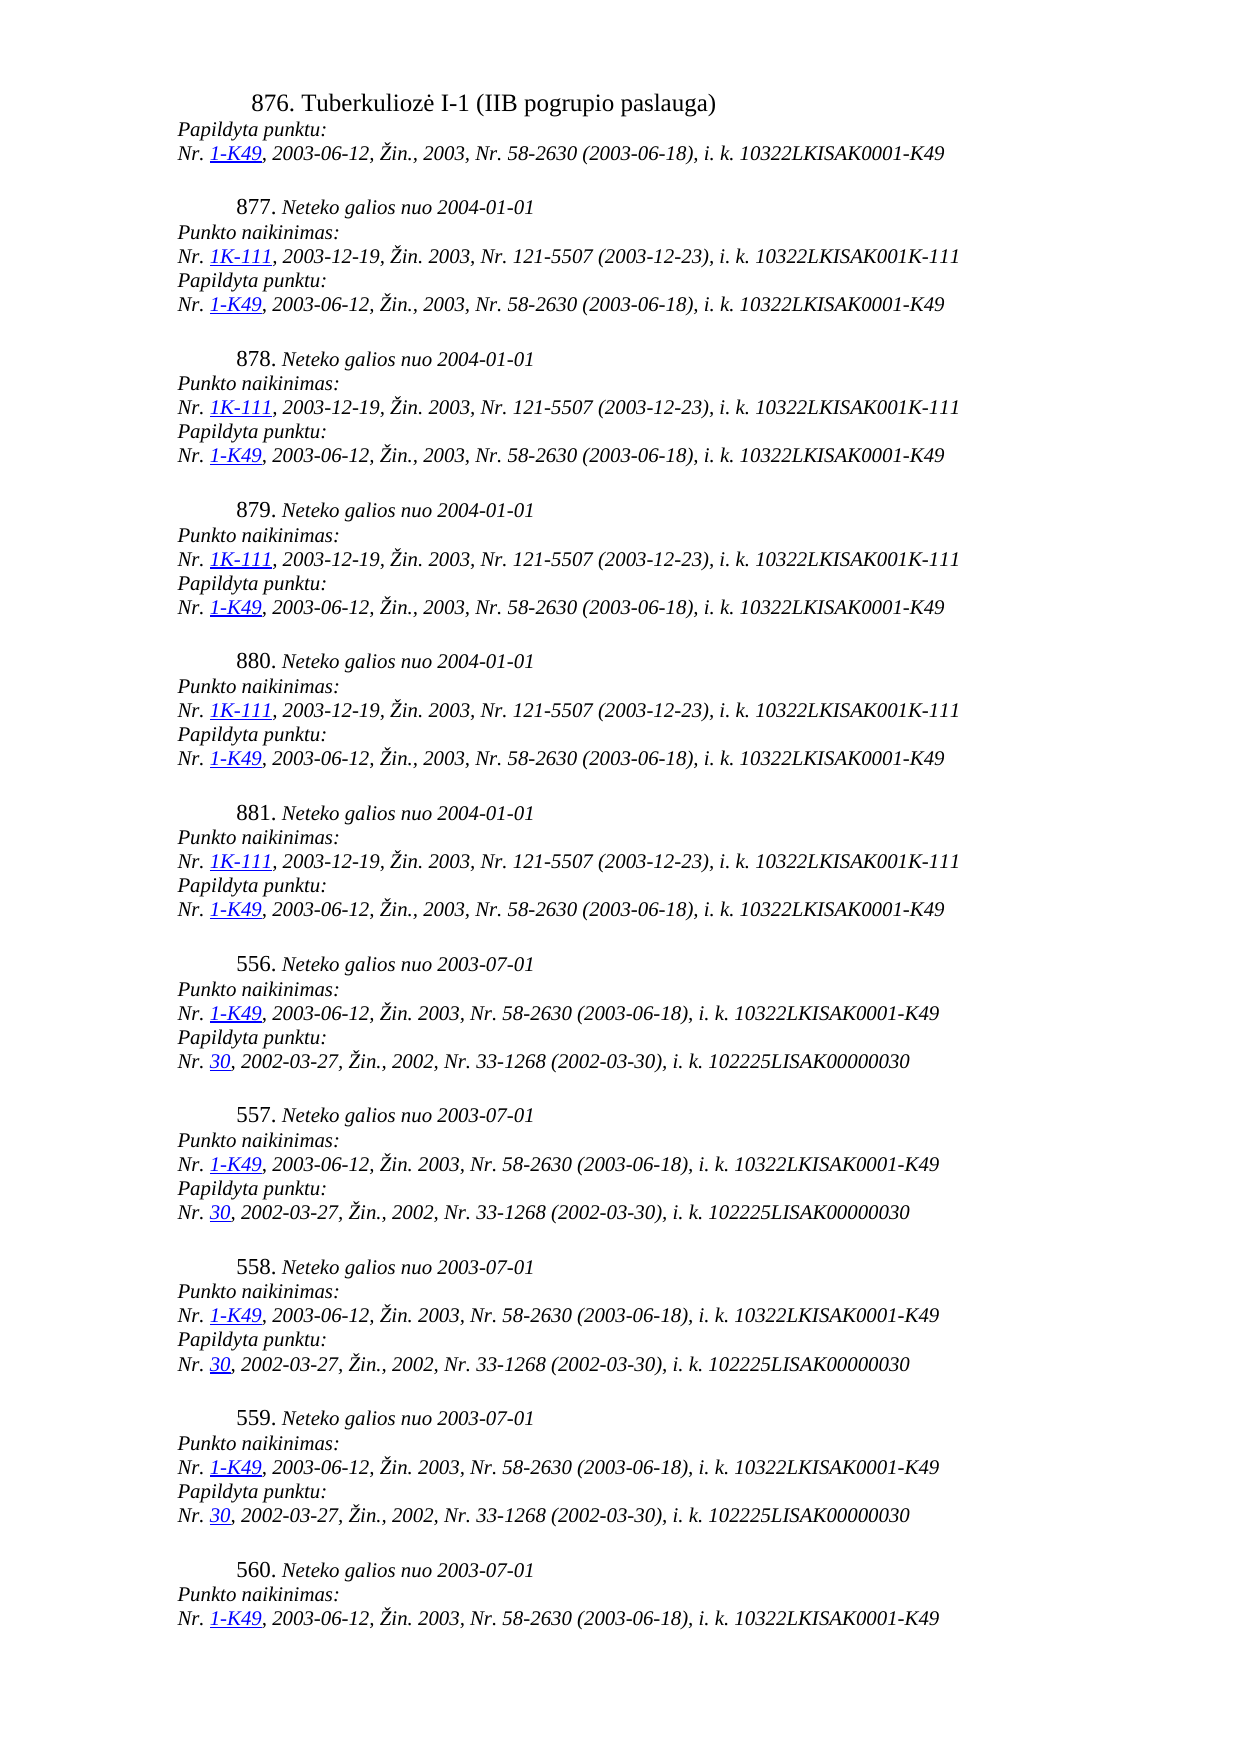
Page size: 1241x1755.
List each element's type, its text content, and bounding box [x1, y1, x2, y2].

text Papildyta punktu: [177, 117, 1181, 141]
text Nr. 30, 2002-03-27, Žin., 2002, Nr. 33-1268 (2002-03-30), i. k. 102225LISAK00000030 [177, 1049, 1181, 1073]
text Papildyta punktu: [177, 268, 1181, 292]
text Papildyta punktu: [177, 722, 1181, 746]
text Nr. 1K-111, 2003-12-19, Žin. 2003, Nr. 121-5507 (2003-12-23), i. k. 10322LKISAK001K-111 [177, 547, 1181, 571]
text 559. Neteko galios nuo 2003-07-01 [177, 1404, 1181, 1431]
text Nr. 1-K49, 2003-06-12, Žin. 2003, Nr. 58-2630 (2003-06-18), i. k. 10322LKISAK0001-K49 [177, 1455, 1181, 1479]
text Punkto naikinimas: [177, 674, 1181, 698]
text Nr. 1-K49, 2003-06-12, Žin., 2003, Nr. 58-2630 (2003-06-18), i. k. 10322LKISAK0001-K49 [177, 141, 1181, 165]
text 881. Neteko galios nuo 2004-01-01 [177, 799, 1181, 825]
text Nr. 1-K49, 2003-06-12, Žin. 2003, Nr. 58-2630 (2003-06-18), i. k. 10322LKISAK0001-K49 [177, 1606, 1181, 1630]
text Punkto naikinimas: [177, 1582, 1181, 1606]
text Nr. 1-K49, 2003-06-12, Žin. 2003, Nr. 58-2630 (2003-06-18), i. k. 10322LKISAK0001-K49 [177, 1152, 1181, 1176]
text Papildyta punktu: [177, 1025, 1181, 1049]
text Papildyta punktu: [177, 873, 1181, 897]
text 558. Neteko galios nuo 2003-07-01 [177, 1253, 1181, 1279]
text 876. Tuberkuliozė I-1 (IIB pogrupio paslauga) [177, 88, 1181, 117]
text Nr. 30, 2002-03-27, Žin., 2002, Nr. 33-1268 (2002-03-30), i. k. 102225LISAK00000030 [177, 1351, 1181, 1376]
text 877. Neteko galios nuo 2004-01-01 [177, 193, 1181, 220]
text Nr. 1K-111, 2003-12-19, Žin. 2003, Nr. 121-5507 (2003-12-23), i. k. 10322LKISAK001K-111 [177, 698, 1181, 722]
text Nr. 1-K49, 2003-06-12, Žin., 2003, Nr. 58-2630 (2003-06-18), i. k. 10322LKISAK0001-K49 [177, 595, 1181, 619]
text Papildyta punktu: [177, 1479, 1181, 1503]
text Nr. 1K-111, 2003-12-19, Žin. 2003, Nr. 121-5507 (2003-12-23), i. k. 10322LKISAK001K-111 [177, 244, 1181, 268]
text Papildyta punktu: [177, 571, 1181, 595]
text Nr. 1K-111, 2003-12-19, Žin. 2003, Nr. 121-5507 (2003-12-23), i. k. 10322LKISAK001K-111 [177, 849, 1181, 873]
text 557. Neteko galios nuo 2003-07-01 [177, 1102, 1181, 1128]
text Punkto naikinimas: [177, 1128, 1181, 1152]
text Nr. 30, 2002-03-27, Žin., 2002, Nr. 33-1268 (2002-03-30), i. k. 102225LISAK00000030 [177, 1503, 1181, 1527]
text Nr. 1-K49, 2003-06-12, Žin., 2003, Nr. 58-2630 (2003-06-18), i. k. 10322LKISAK0001-K49 [177, 443, 1181, 467]
text Punkto naikinimas: [177, 220, 1181, 244]
text Punkto naikinimas: [177, 1431, 1181, 1455]
text Nr. 1-K49, 2003-06-12, Žin. 2003, Nr. 58-2630 (2003-06-18), i. k. 10322LKISAK0001-K49 [177, 1303, 1181, 1327]
text Nr. 1-K49, 2003-06-12, Žin., 2003, Nr. 58-2630 (2003-06-18), i. k. 10322LKISAK0001-K49 [177, 292, 1181, 316]
text Punkto naikinimas: [177, 522, 1181, 547]
text Nr. 1K-111, 2003-12-19, Žin. 2003, Nr. 121-5507 (2003-12-23), i. k. 10322LKISAK001K-111 [177, 395, 1181, 419]
text Papildyta punktu: [177, 1327, 1181, 1351]
text Punkto naikinimas: [177, 825, 1181, 849]
text Nr. 1-K49, 2003-06-12, Žin., 2003, Nr. 58-2630 (2003-06-18), i. k. 10322LKISAK0001-K49 [177, 746, 1181, 770]
text Nr. 30, 2002-03-27, Žin., 2002, Nr. 33-1268 (2002-03-30), i. k. 102225LISAK00000030 [177, 1200, 1181, 1224]
text 560. Neteko galios nuo 2003-07-01 [177, 1556, 1181, 1582]
text 556. Neteko galios nuo 2003-07-01 [177, 950, 1181, 977]
text Punkto naikinimas: [177, 371, 1181, 395]
text 878. Neteko galios nuo 2004-01-01 [177, 345, 1181, 371]
text Punkto naikinimas: [177, 1279, 1181, 1303]
text Nr. 1-K49, 2003-06-12, Žin., 2003, Nr. 58-2630 (2003-06-18), i. k. 10322LKISAK0001-K49 [177, 897, 1181, 921]
text Papildyta punktu: [177, 1176, 1181, 1200]
text 879. Neteko galios nuo 2004-01-01 [177, 496, 1181, 522]
text Punkto naikinimas: [177, 977, 1181, 1001]
text 880. Neteko galios nuo 2004-01-01 [177, 647, 1181, 674]
text Nr. 1-K49, 2003-06-12, Žin. 2003, Nr. 58-2630 (2003-06-18), i. k. 10322LKISAK0001-K49 [177, 1001, 1181, 1025]
text Papildyta punktu: [177, 419, 1181, 443]
